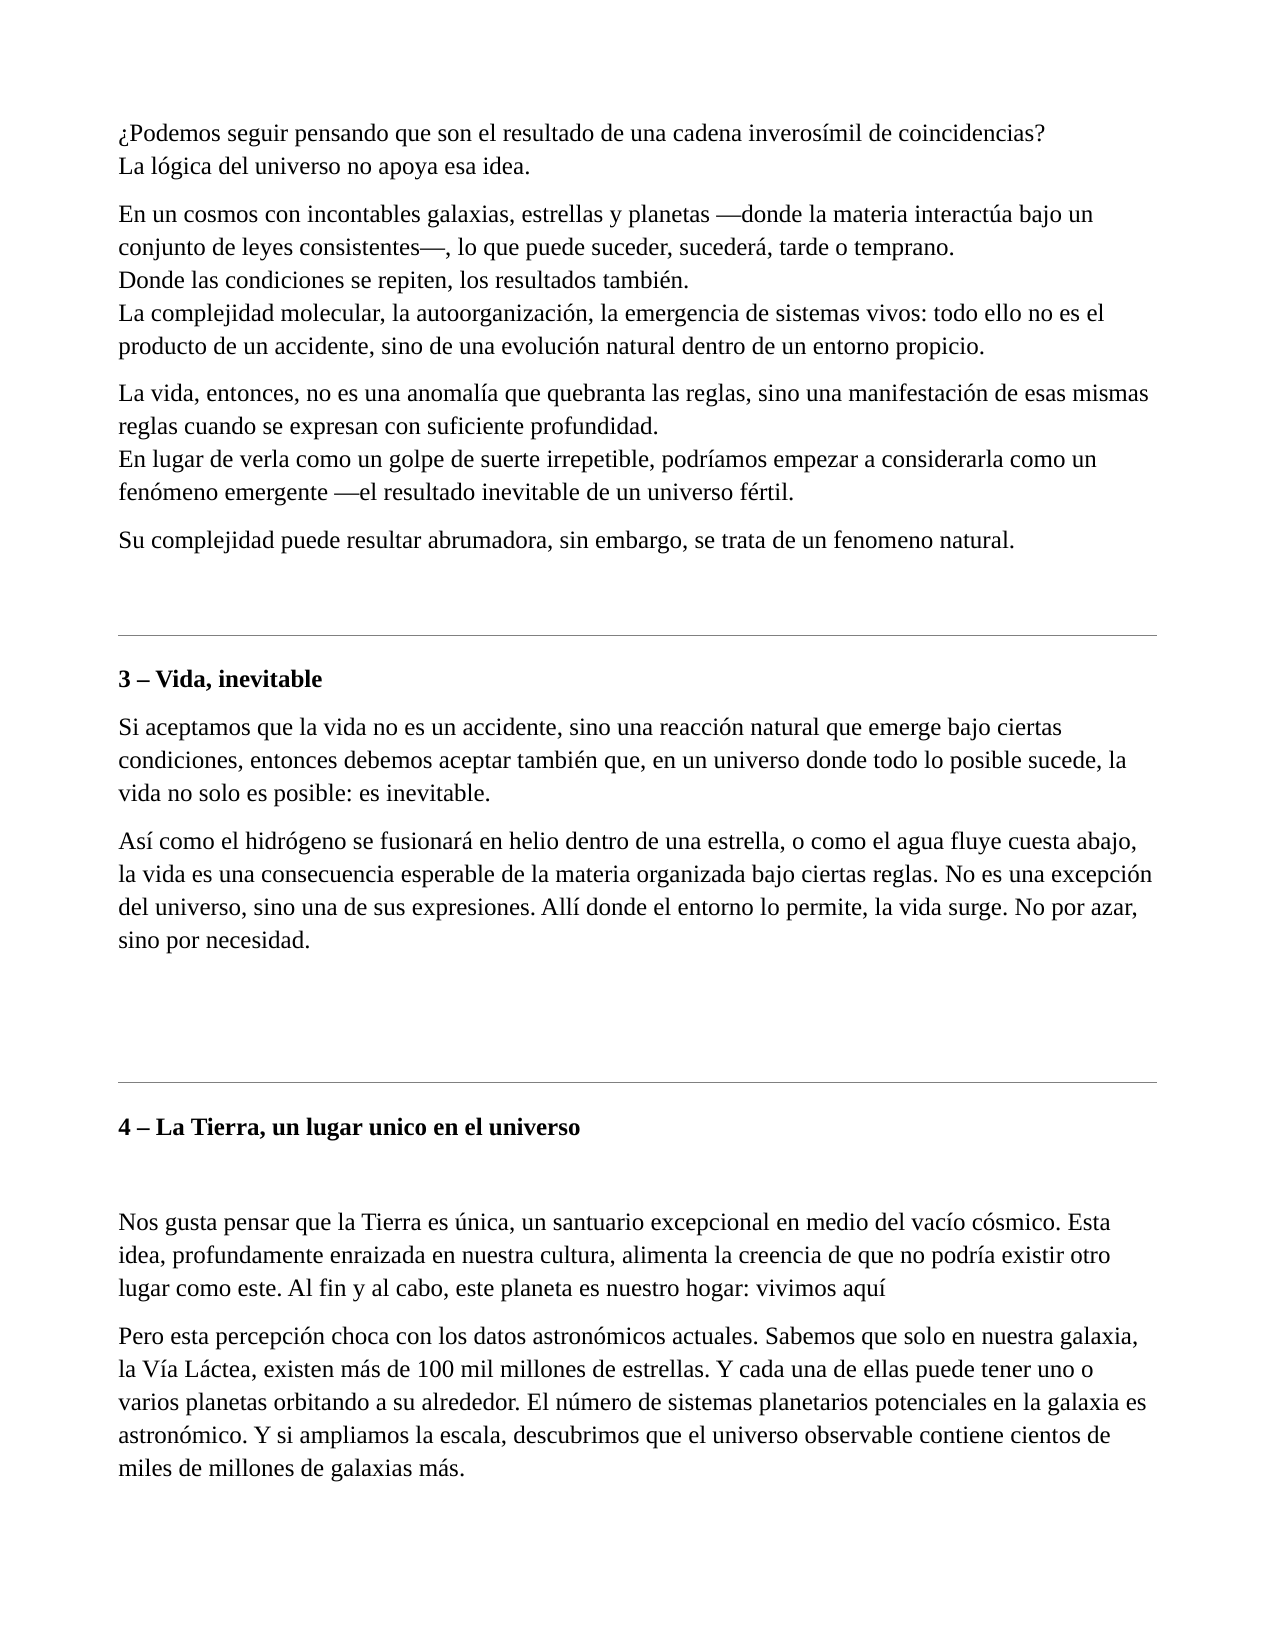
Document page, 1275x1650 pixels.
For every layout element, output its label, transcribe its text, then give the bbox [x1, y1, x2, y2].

text La vida, entonces, no es una anomalía que quebranta las reglas, sino una manifestación de esas mismas reglas cuando se expresan con suficiente profundidad. En lugar de verla como un golpe de suerte irrepetible, podríamos empezar a considerarla como un fenómeno emergente —el resultado inevitable de un universo fértil. [118, 378, 1157, 506]
text Nos gusta pensar que la Tierra es única, un santuario excepcional en medio del vacío cósmico. Esta idea, profundamente enraizada en nuestra cultura, alimenta la creencia de que no podría existir otro lugar como este. Al fin y al cabo, este planeta es nuestro hogar: vivimos aquí [118, 1207, 1157, 1302]
text Si aceptamos que la vida no es un accidente, sino una reacción natural que emerge bajo ciertas condiciones, entonces debemos aceptar también que, en un universo donde todo lo posible sucede, la vida no solo es posible: es inevitable. [118, 712, 1157, 807]
text 3 – Vida, inevitable [118, 664, 1157, 693]
text 4 – La Tierra, un lugar unico en el universo [118, 1112, 1157, 1141]
text Su complejidad puede resultar abrumadora, sin embargo, se trata de un fenomeno natural. [118, 525, 1157, 554]
text En un cosmos con incontables galaxias, estrellas y planetas —donde la materia interactúa bajo un conjunto de leyes consistentes—, lo que puede suceder, sucederá, tarde o temprano. Donde las condiciones se repiten, los resultados también. La complejidad molecular, la autoorganización, la emergencia de sistemas vivos: todo ello no es el producto de un accidente, sino de una evolución natural dentro de un entorno propicio. [118, 199, 1157, 359]
text Así como el hidrógeno se fusionará en helio dentro de una estrella, o como el agua fluye cuesta abajo, la vida es una consecuencia esperable de la materia organizada bajo ciertas reglas. No es una excepción del universo, sino una de sus expresiones. Allí donde el entorno lo permite, la vida surge. No por azar, sino por necesidad. [118, 826, 1157, 954]
text ¿Podemos seguir pensando que son el resultado de una cadena inverosímil de coincidencias? La lógica del universo no apoya esa idea. [118, 118, 1157, 180]
text Pero esta percepción choca con los datos astronómicos actuales. Sabemos que solo en nuestra galaxia, la Vía Láctea, existen más de 100 mil millones de estrellas. Y cada una de ellas puede tener uno o varios planetas orbitando a su alrededor. El número de sistemas planetarios potenciales en la galaxia es astronómico. Y si ampliamos la escala, descubrimos que el universo observable contiene cientos de miles de millones de galaxias más. [118, 1321, 1157, 1482]
